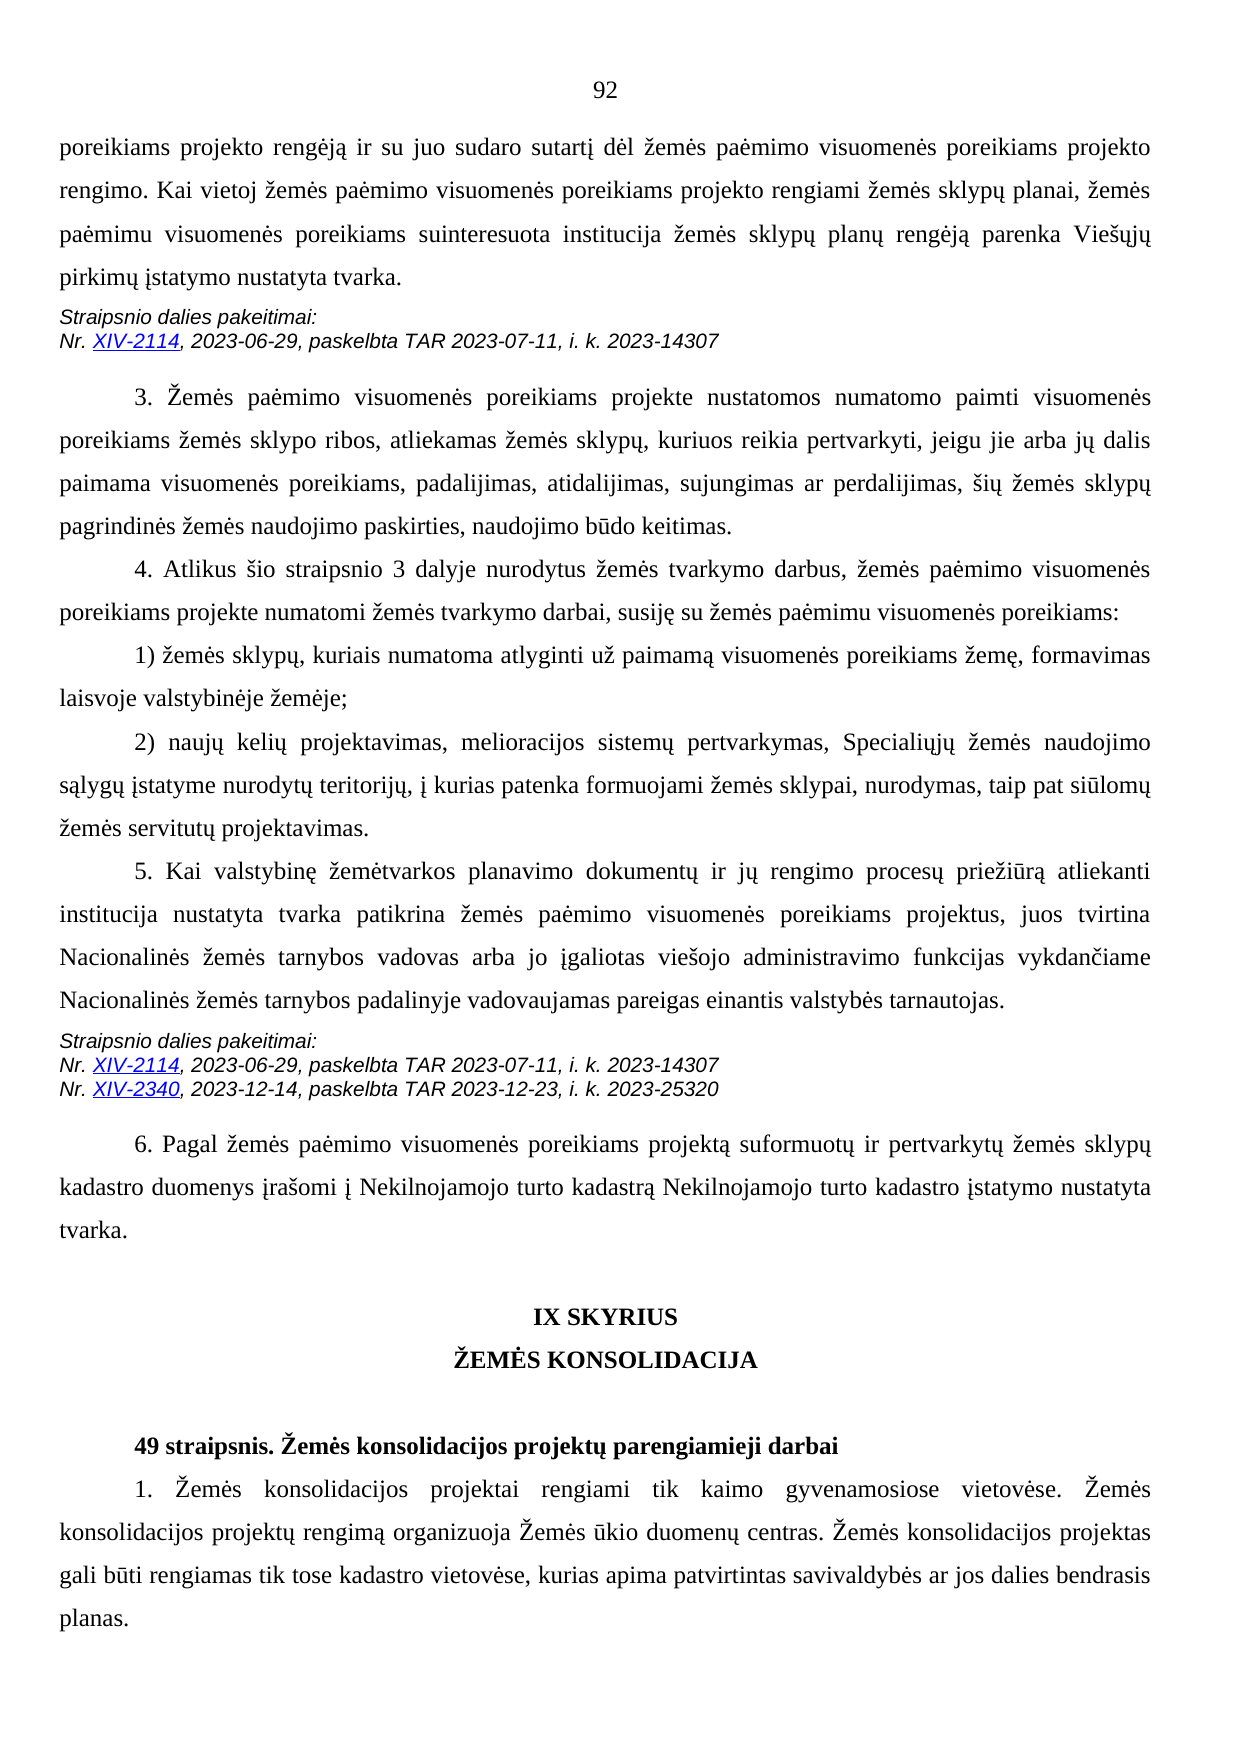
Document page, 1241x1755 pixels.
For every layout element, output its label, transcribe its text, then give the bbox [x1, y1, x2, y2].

text 2) naujų kelių projektavimas, melioracijos sistemų pertvarkymas, Specialiųjų žemės naudojimo sąlygų įstatyme nurodytų teritorijų, į kurias patenka formuojami žemės sklypai, nurodymas, taip pat siūlomų žemės servitutų projektavimas. [59, 727, 1152, 842]
text 49 straipsnis. Žemės konsolidacijos projektų parengiamieji darbai [59, 1431, 1152, 1460]
text 4. Atlikus šio straipsnio 3 dalyje nurodytus žemės tvarkymo darbus, žemės paėmimo visuomenės poreikiams projekte numatomi žemės tvarkymo darbai, susiję su žemės paėmimu visuomenės poreikiams: [59, 554, 1152, 626]
text 5. Kai valstybinę žemėtvarkos planavimo dokumentų ir jų rengimo procesų priežiūrą atliekanti institucija nustatyta tvarka patikrina žemės paėmimo visuomenės poreikiams projektus, juos tvirtina Nacionalinės žemės tarnybos vadovas arba jo įgaliotas viešojo administravimo funkcijas vykdančiame Nacionalinės žemės tarnybos padalinyje vadovaujamas pareigas einantis valstybės tarnautojas. [59, 856, 1152, 1014]
text poreikiams projekto rengėją ir su juo sudaro sutartį dėl žemės paėmimo visuomenės poreikiams projekto rengimo. Kai vietoj žemės paėmimo visuomenės poreikiams projekto rengiami žemės sklypų planai, žemės paėmimu visuomenės poreikiams suinteresuota institucija žemės sklypų planų rengėją parenka Viešųjų pirkimų įstatymo nustatyta tvarka. [59, 132, 1152, 291]
text Nr. XIV-2114, 2023-06-29, paskelbta TAR 2023-07-11, i. k. 2023-14307 [59, 329, 1152, 353]
text 6. Pagal žemės paėmimo visuomenės poreikiams projektą suformuotų ir pertvarkytų žemės sklypų kadastro duomenys įrašomi į Nekilnojamojo turto kadastrą Nekilnojamojo turto kadastro įstatymo nustatyta tvarka. [59, 1129, 1152, 1244]
text Straipsnio dalies pakeitimai: [59, 1028, 1152, 1052]
text Nr. XIV-2340, 2023-12-14, paskelbta TAR 2023-12-23, i. k. 2023-25320 [59, 1076, 1152, 1100]
text 3. Žemės paėmimo visuomenės poreikiams projekte nustatomos numatomo paimti visuomenės poreikiams žemės sklypo ribos, atliekamas žemės sklypų, kuriuos reikia pertvarkyti, jeigu jie arba jų dalis paimama visuomenės poreikiams, padalijimas, atidalijimas, sujungimas ar perdalijimas, šių žemės sklypų pagrindinės žemės naudojimo paskirties, naudojimo būdo keitimas. [59, 382, 1152, 540]
text Straipsnio dalies pakeitimai: [59, 305, 1152, 329]
text 1) žemės sklypų, kuriais numatoma atlyginti už paimamą visuomenės poreikiams žemę, formavimas laisvoje valstybinėje žemėje; [59, 640, 1152, 712]
text IX skyrius [59, 1302, 1152, 1330]
text 1. Žemės konsolidacijos projektai rengiami tik kaimo gyvenamosiose vietovėse. Žemės konsolidacijos projektų rengimą organizuoja Žemės ūkio duomenų centras. Žemės konsolidacijos projektas gali būti rengiamas tik tose kadastro vietovėse, kurias apima patvirtintas savivaldybės ar jos dalies bendrasis planas. [59, 1474, 1152, 1632]
text Žemės konsolidacija [59, 1345, 1152, 1373]
text Nr. XIV-2114, 2023-06-29, paskelbta TAR 2023-07-11, i. k. 2023-14307 [59, 1052, 1152, 1076]
